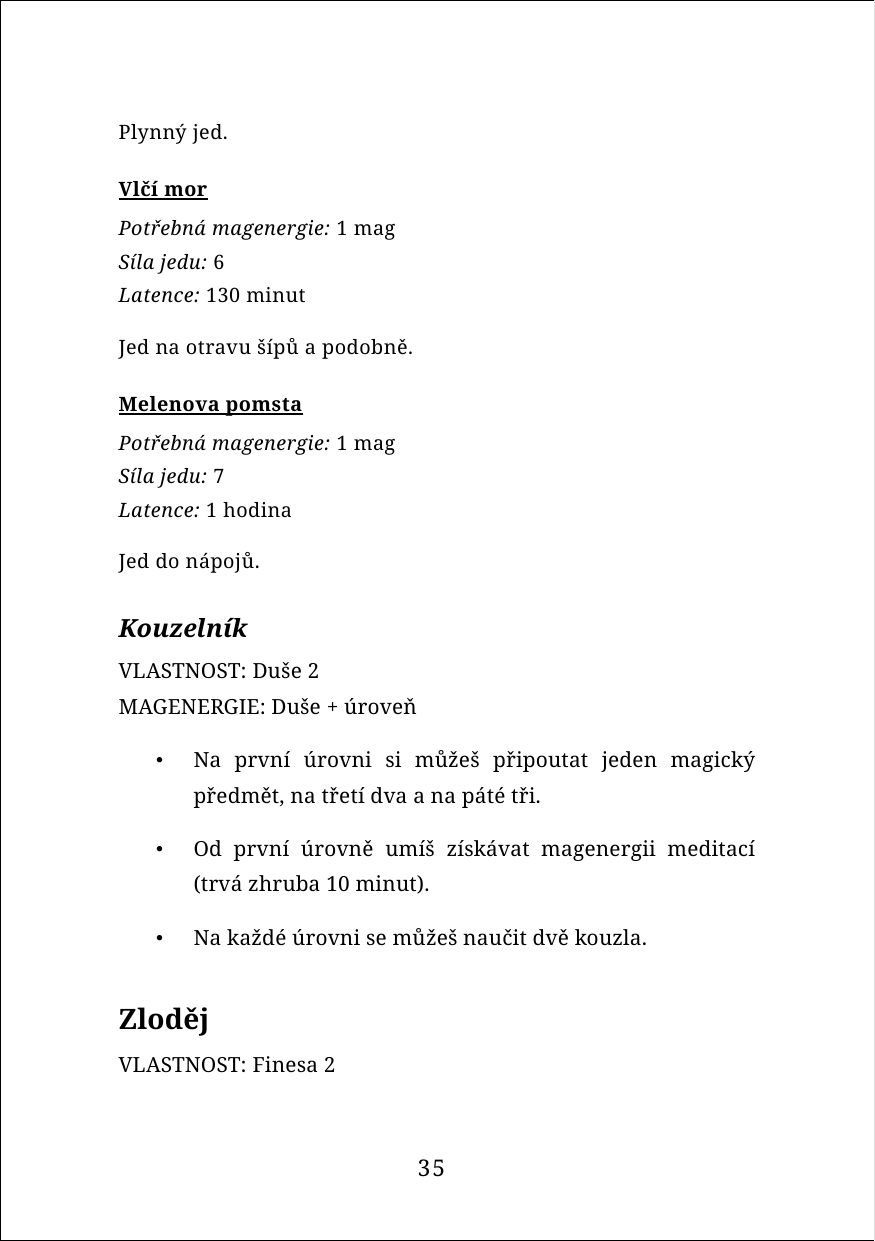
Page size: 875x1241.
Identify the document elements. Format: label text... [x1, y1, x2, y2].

subtitle Kouzelník [118, 611, 756, 645]
list Na první úrovni si můžeš připoutat jeden magický předmět, na třetí dva a na páté tři. [156, 745, 756, 809]
text VLASTNOST: Duše 2 MAGENERGIE: Duše + úroveň [118, 657, 756, 721]
text VLASTNOST: Finesa 2 [118, 1050, 756, 1078]
list Na každé úrovni se můžeš naučit dvě kouzla. [156, 923, 756, 951]
text Jed na otravu šípů a podobně. [118, 333, 756, 360]
subtitle Melenova pomsta [118, 390, 756, 417]
subtitle Zloděj [118, 1000, 756, 1038]
list Od první úrovně umíš získávat magenergii meditací (trvá zhruba 10 minut). [156, 834, 756, 898]
text Jed do nápojů. [118, 548, 756, 574]
subtitle Vlčí mor [118, 176, 756, 202]
text Plynný jed. [118, 118, 756, 145]
text Potřebná magenergie: 1 mag Síla jedu: 7 Latence: 1 hodina [118, 429, 756, 523]
text Potřebná magenergie: 1 mag Síla jedu: 6 Latence: 130 minut [118, 214, 756, 308]
